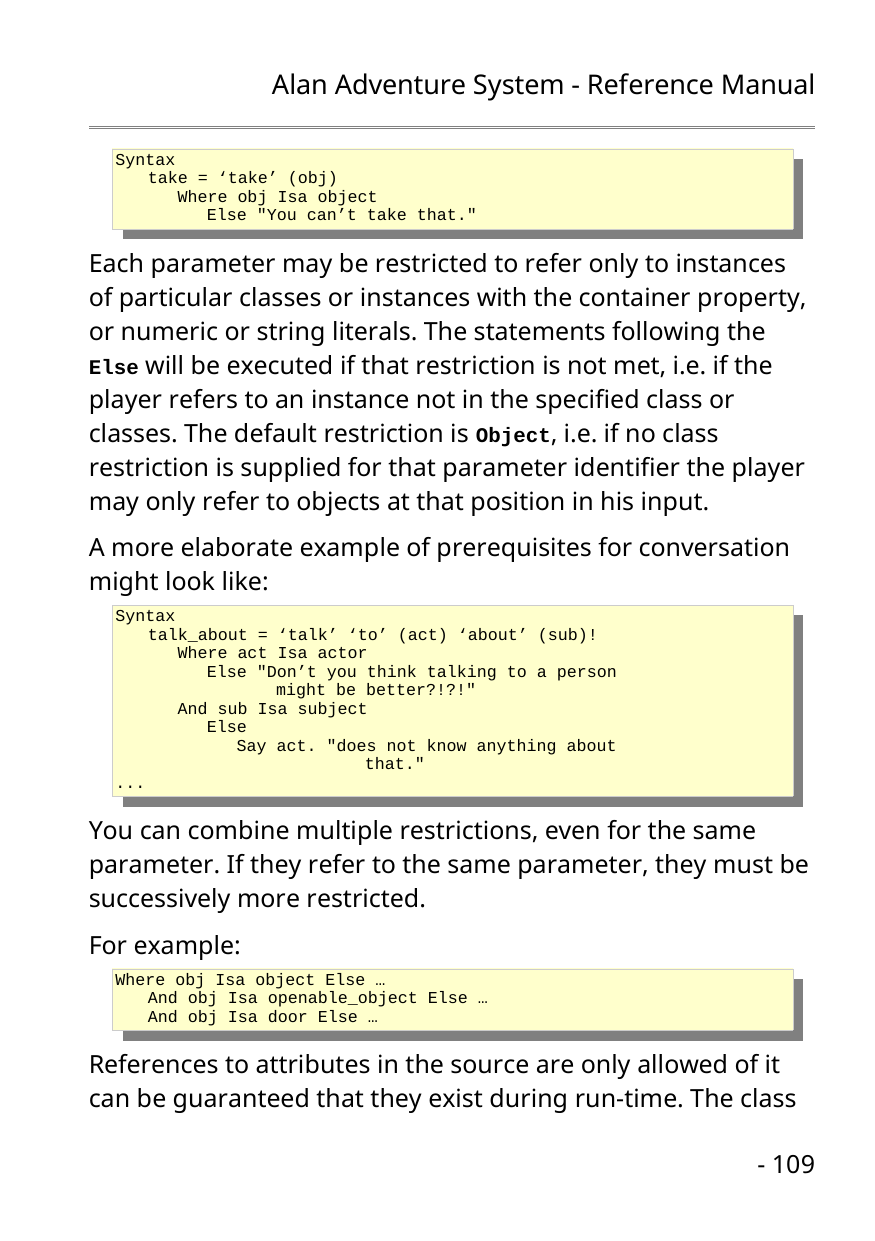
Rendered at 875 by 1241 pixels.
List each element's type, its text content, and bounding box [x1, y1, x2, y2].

text Where obj Isa object Else … And obj Isa openable_object Else … And obj Isa door Else … [113, 970, 793, 1030]
text Syntax talk_about = ‘talk’ ‘to’ (act) ‘about’ (sub)! Where act Isa actor Else "Don’t you think talking to a person might be better?!?!" [113, 606, 793, 697]
text You can combine multiple restrictions, even for the same parameter. If they refer to the same parameter, they must be successively more restricted. [88, 813, 815, 915]
text For example: [88, 928, 815, 962]
text References to attributes in the source are only allowed of it can be guaranteed that they exist during run-time. The class [88, 1047, 815, 1115]
text A more elaborate example of prerequisites for conversation might look like: [88, 530, 815, 598]
text Say act. "does not know anything about that." ... [113, 734, 793, 796]
text Syntax take = ‘take’ (obj) Where obj Isa object Else "You can’t take that." [113, 150, 793, 229]
text Each parameter may be restricted to refer only to instances of particular classes or instances with the container property, or numeric or string literals. The statements following the Else will be executed if that restriction is not met, i.e. if the player refers to an instance not in the specified class or classes. The default restriction is Object, i.e. if no class restriction is supplied for that parameter identifier the player may only refer to objects at that position in his input. [88, 246, 815, 517]
text And sub Isa subject Else [113, 697, 793, 734]
